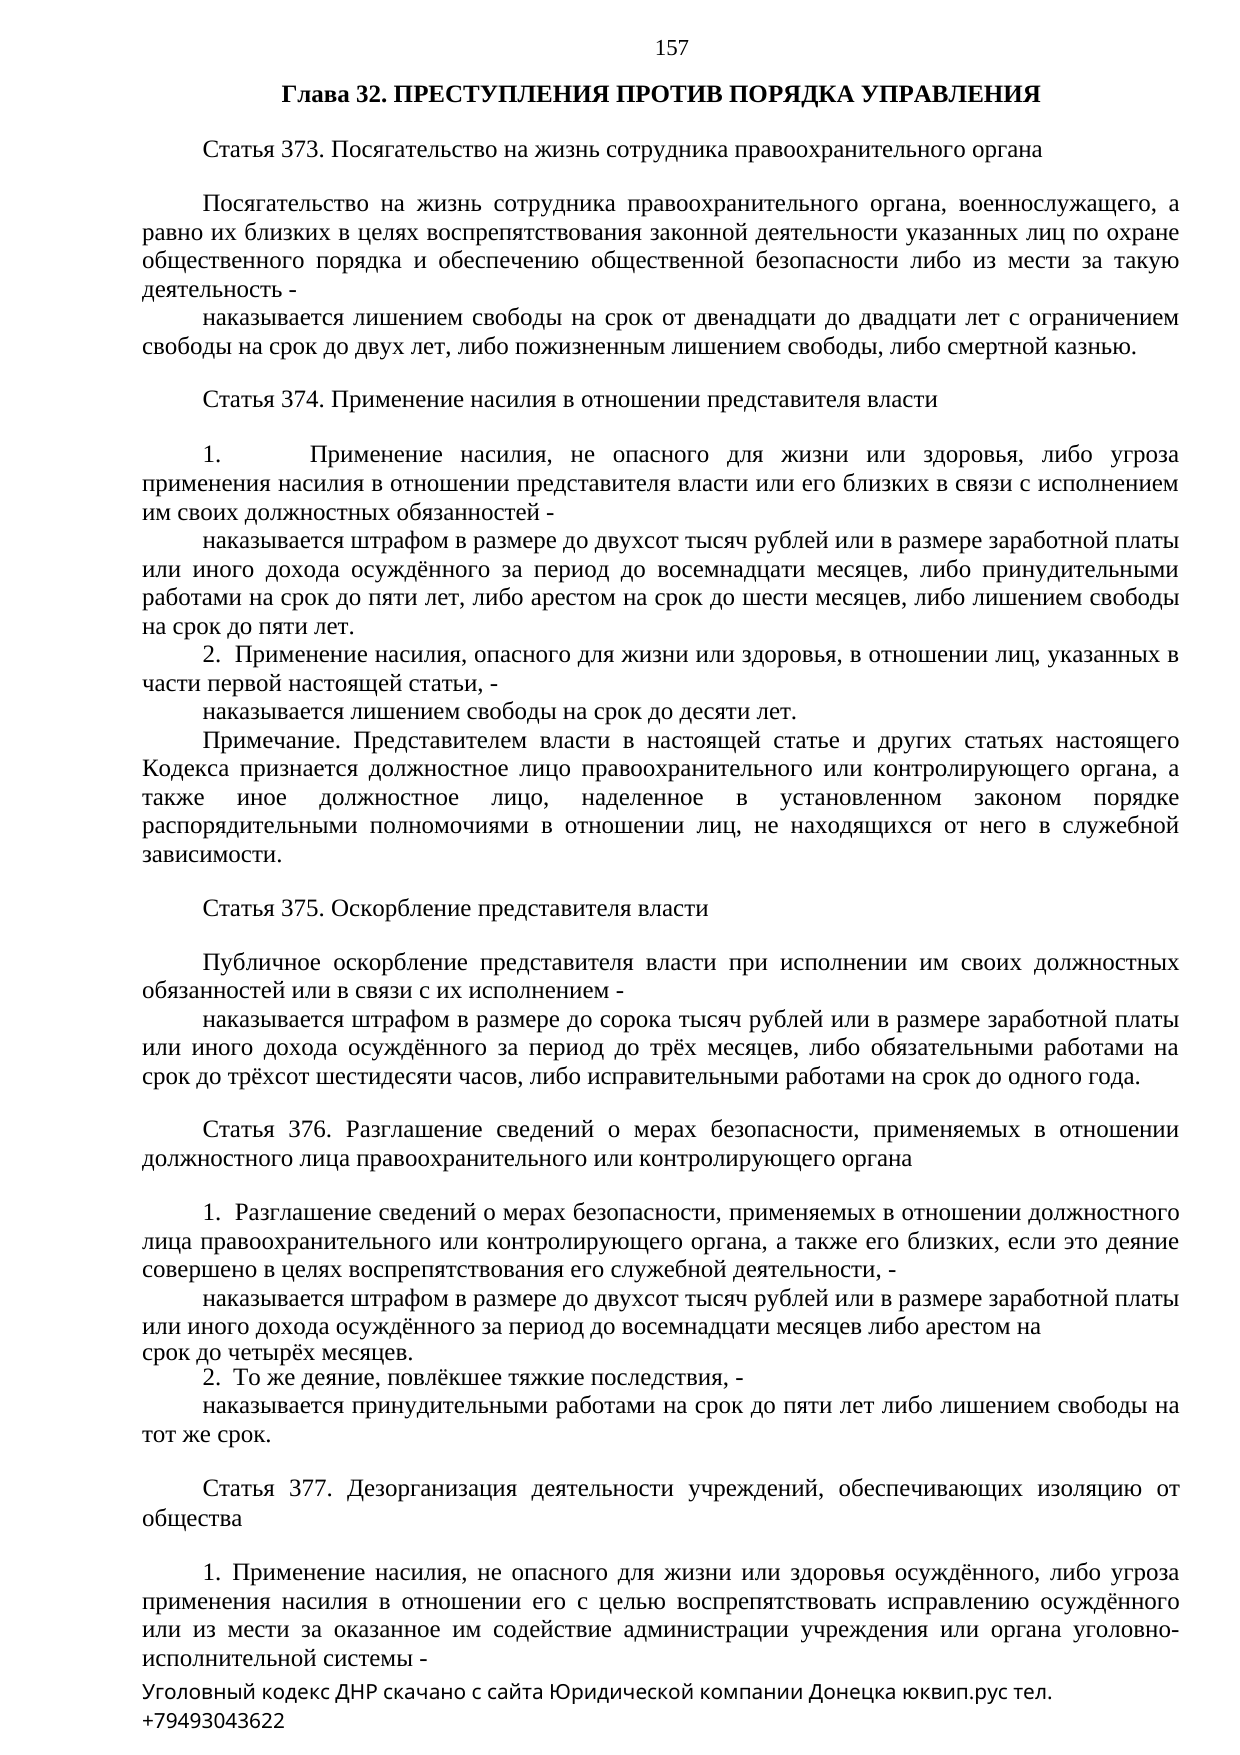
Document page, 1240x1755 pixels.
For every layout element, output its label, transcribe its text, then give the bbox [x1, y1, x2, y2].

text наказывается штрафом в размере до двухсот тысяч рублей или в размере заработной платы или иного дохода осуждённого за период до восемнадцати месяцев, либо принудительными работами на срок до пяти лет, либо арестом на срок до шести месяцев, либо лишением свободы на срок до пяти лет. [142, 526, 1181, 640]
text Статья 373. Посягательство на жизнь сотрудника правоохранительного органа [142, 138, 1181, 163]
text наказывается лишением свободы на срок от двенадцати до двадцати лет с ограничением свободы на срок до двух лет, либо пожизненным лишением свободы, либо смертной казнью. [142, 303, 1181, 360]
text наказывается принудительными работами на срок до пяти лет либо лишением свободы на тот же срок. [142, 1390, 1181, 1448]
text Статья 375. Оскорбление представителя власти [142, 896, 1181, 921]
list Применение насилия, не опасного для жизни или здоровья, либо угроза применения насилия в отношении представителя власти или его близких в связи с исполнением им своих должностных обязанностей - [142, 440, 1181, 526]
text наказывается штрафом в размере до сорока тысяч рублей или в размере заработной платы или иного дохода осуждённого за период до трёх месяцев, либо обязательными работами на срок до трёхсот шестидесяти часов, либо исправительными работами на срок до одного года. [142, 1004, 1181, 1090]
list Применение насилия, опасного для жизни или здоровья, в отношении лиц, указанных в части первой настоящей статьи, - [142, 640, 1181, 697]
list Применение насилия, не опасного для жизни или здоровья осуждённого, либо угроза применения насилия в отношении его с целью воспрепятствовать исправлению осуждённого или из мести за оказанное им содействие администрации учреждения или органа уголовно-исполнительной системы - [142, 1558, 1181, 1672]
text Статья 376. Разглашение сведений о мерах безопасности, применяемых в отношении должностного лица правоохранительного или контролирующего органа [142, 1114, 1181, 1172]
text Посягательство на жизнь сотрудника правоохранительного органа, военнослужащего, а равно их близких в целях воспрепятствования законной деятельности указанных лиц по охране общественного порядка и обеспечению общественной безопасности либо из мести за такую деятельность - [142, 189, 1181, 303]
text Примечание. Представителем власти в настоящей статье и других статьях настоящего Кодекса признается должностное лицо правоохранительного или контролирующего органа, а также иное должностное лицо, наделенное в установленном законом порядке распорядительными полномочиями в отношении лиц, не находящихся от него в служебной зависимости. [142, 726, 1181, 868]
text наказывается лишением свободы на срок до десяти лет. [142, 697, 1181, 726]
text Глава 32. ПРЕСТУПЛЕНИЯ ПРОТИВ ПОРЯДКА УПРАВЛЕНИЯ [142, 83, 1181, 108]
text Статья 374. Применение насилия в отношении представителя власти [142, 388, 1181, 413]
list То же деяние, повлёкшее тяжкие последствия, - [142, 1365, 1181, 1390]
text Статья 377. Дезорганизация деятельности учреждений, обеспечивающих изоляцию от общества [142, 1473, 1181, 1532]
text наказывается штрафом в размере до двухсот тысяч рублей или в размере заработной платы или иного дохода осуждённого за период до восемнадцати месяцев либо арестом на [142, 1283, 1181, 1340]
text срок до четырёх месяцев. [142, 1340, 1181, 1365]
list Разглашение сведений о мерах безопасности, применяемых в отношении должностного лица правоохранительного или контролирующего органа, а также его близких, если это деяние совершено в целях воспрепятствования его служебной деятельности, - [142, 1198, 1181, 1283]
text Публичное оскорбление представителя власти при исполнении им своих должностных обязанностей или в связи с их исполнением - [142, 948, 1181, 1004]
